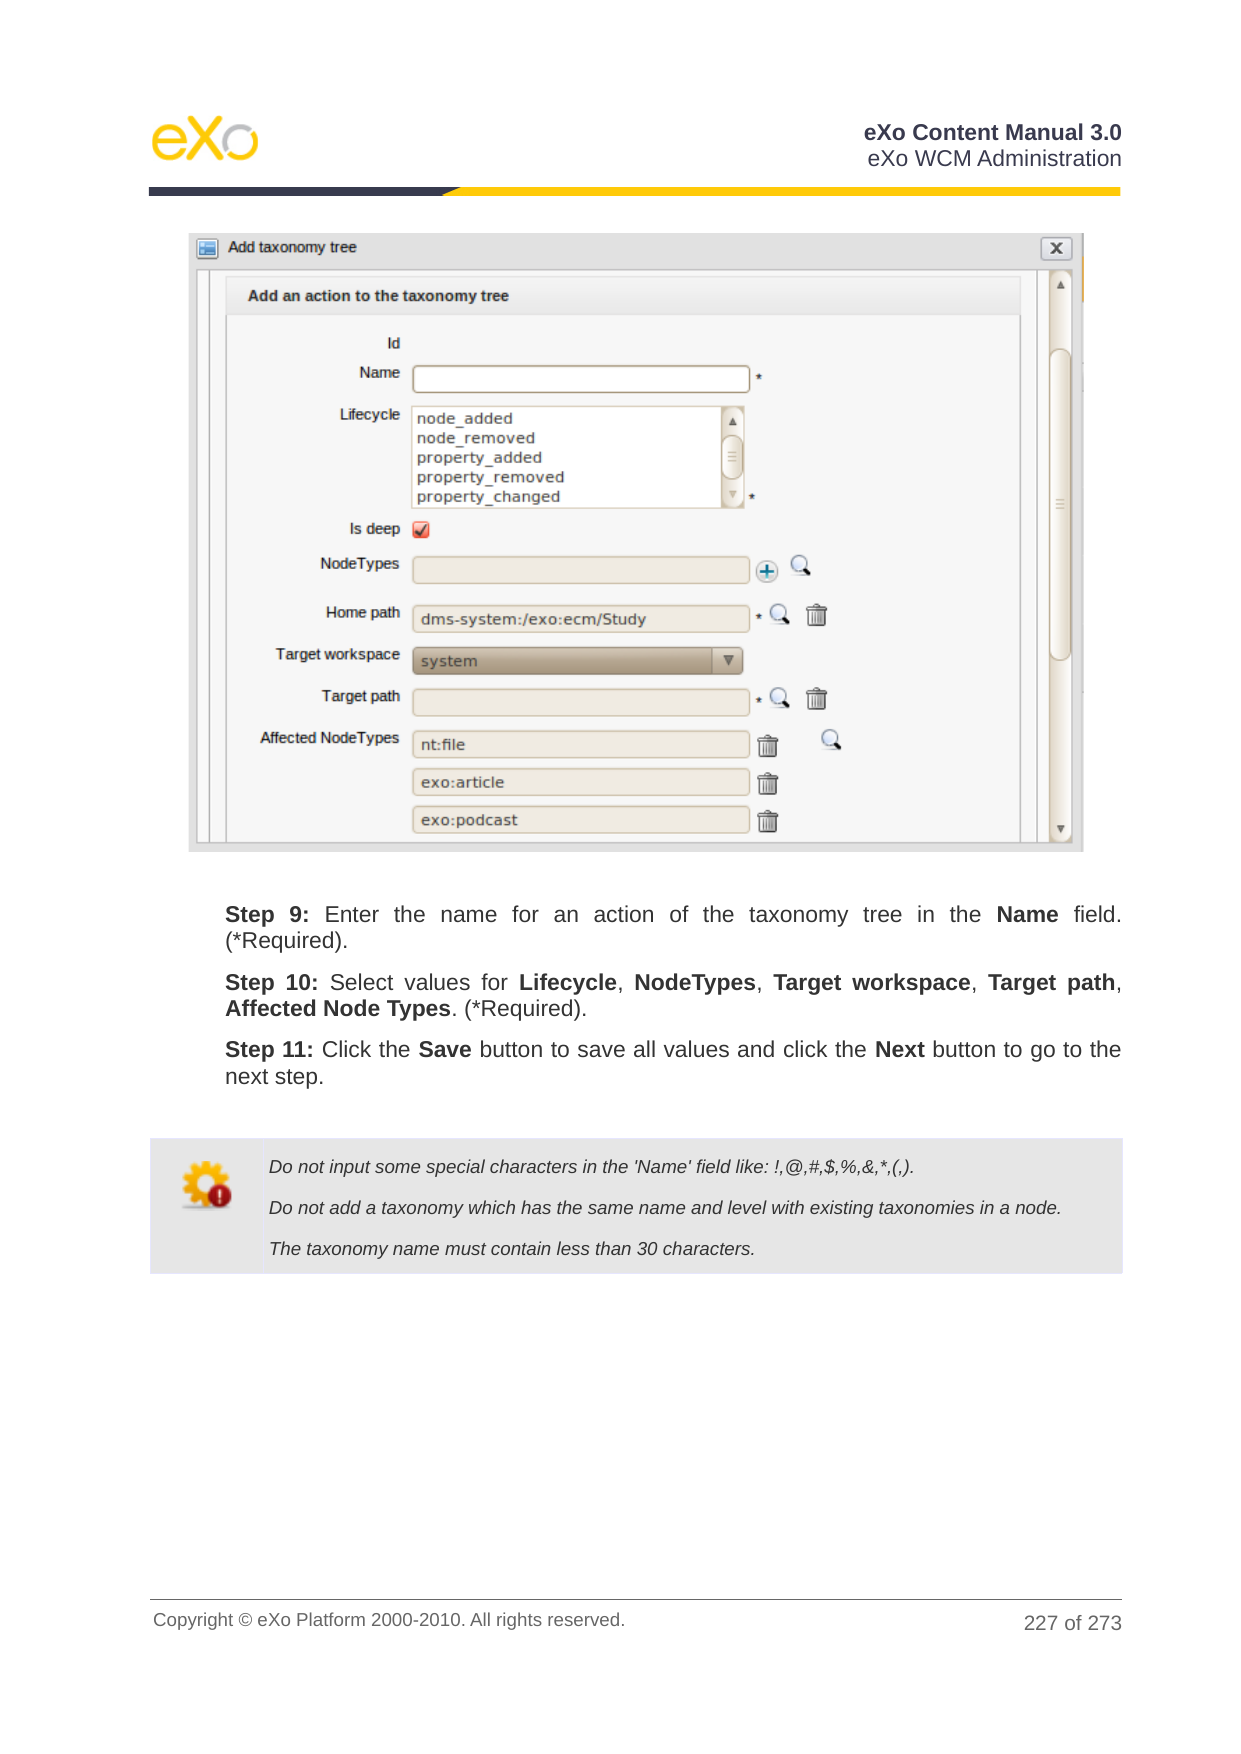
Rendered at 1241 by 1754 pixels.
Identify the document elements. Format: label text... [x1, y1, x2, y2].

table_header Do not input some special characters in the 'Name' field like: !,@,#,$,%,&,*,(,). Do not add a taxonomy which has the same name and level with existing taxonomies in a node. The taxonomy name must contain less than 30 characters. [264, 1139, 1122, 1273]
list Step 11: Click the Save button to save all values and click the Next button to go to the next step. [187, 1036, 1122, 1089]
table_header [151, 1139, 263, 1273]
list Step 10: Select values for Lifecycle, NodeTypes, Target workspace, Target path, Affected Node Types. (*Required). [187, 969, 1122, 1021]
list Step 9: Enter the name for an action of the taxonomy tree in the Name field. (*Required). [187, 901, 1122, 954]
picture [148, 187, 1121, 196]
picture [181, 1161, 232, 1211]
picture [152, 115, 259, 161]
picture [188, 233, 1084, 852]
